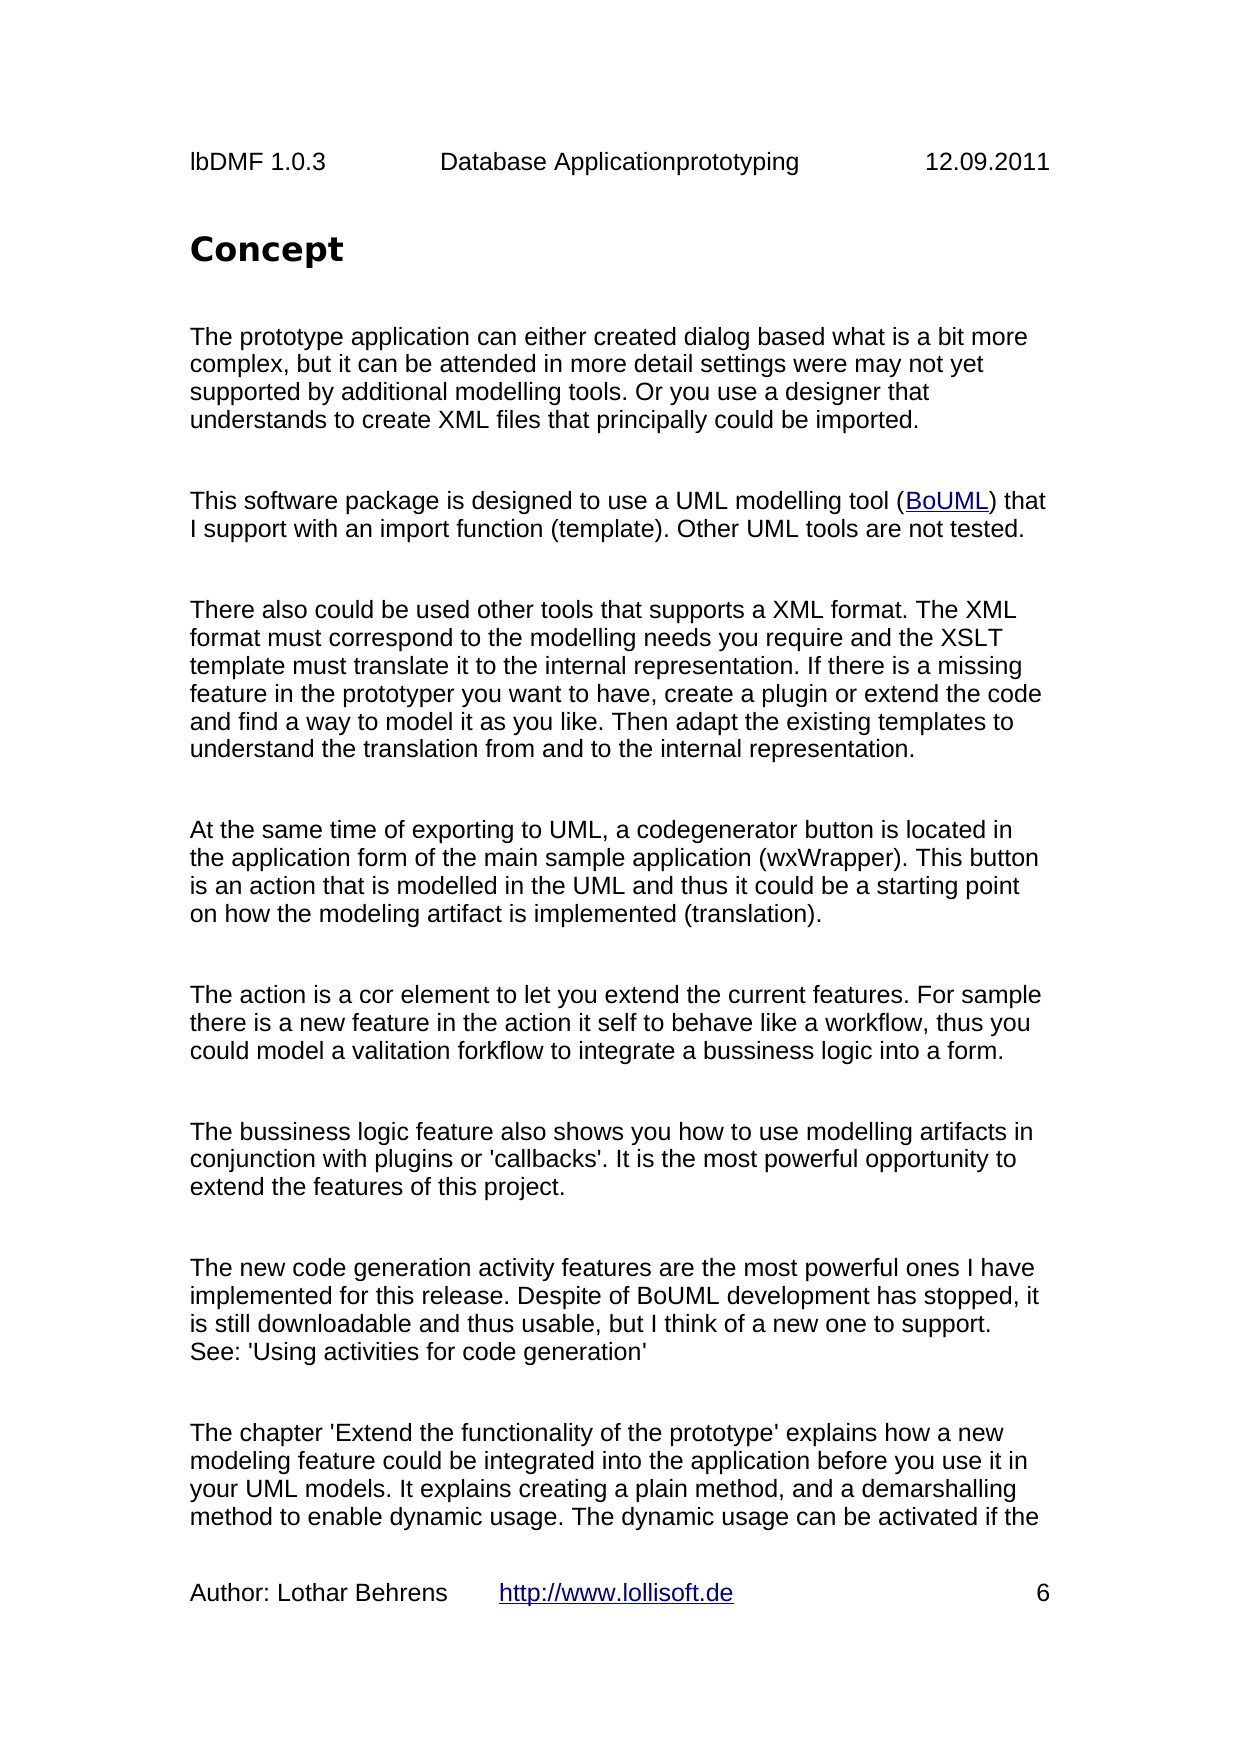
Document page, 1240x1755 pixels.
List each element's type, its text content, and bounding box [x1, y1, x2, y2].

text The new code generation activity features are the most powerful ones I have implemented for this release. Despite of BoUML development has stopped, it is still downloadable and thus usable, but I think of a new one to support. See: 'Using activities for code generation' [189, 1254, 1050, 1366]
text The prototype application can either created dialog based what is a bit more complex, but it can be attended in more detail settings were may not yet supported by additional modelling tools. Or you use a designer that understands to create XML files that principally could be imported. [189, 322, 1050, 434]
text The action is a cor element to let you extend the current features. For sample there is a new feature in the action it self to behave like a workflow, thus you could model a valitation forkflow to integrate a bussiness logic into a form. [189, 981, 1050, 1064]
subtitle Concept [189, 230, 1050, 269]
text This software package is designed to use a UML modelling tool (BoUML) that I support with an import function (template). Other UML tools are not tested. [189, 487, 1050, 543]
text The bussiness logic feature also shows you how to use modelling artifacts in conjunction with plugins or 'callbacks'. It is the most powerful opportunity to extend the features of this project. [189, 1117, 1050, 1201]
text At the same time of exporting to UML, a codegenerator button is located in the application form of the main sample application (wxWrapper). This button is an action that is modelled in the UML and thus it could be a starting point on how the modeling artifact is implemented (translation). [189, 816, 1050, 928]
text There also could be used other tools that supports a XML format. The XML format must correspond to the modelling needs you require and the XSLT template must translate it to the internal representation. If there is a missing feature in the prototyper you want to have, create a plugin or extend the code and find a way to model it as you like. Then adapt the existing templates to understand the translation from and to the internal representation. [189, 596, 1050, 763]
text The chapter 'Extend the functionality of the prototype' explains how a new modeling feature could be integrated into the application before you use it in your UML models. It explains creating a plain method, and a demarshalling method to enable dynamic usage. The dynamic usage can be activated if the [189, 1418, 1050, 1530]
